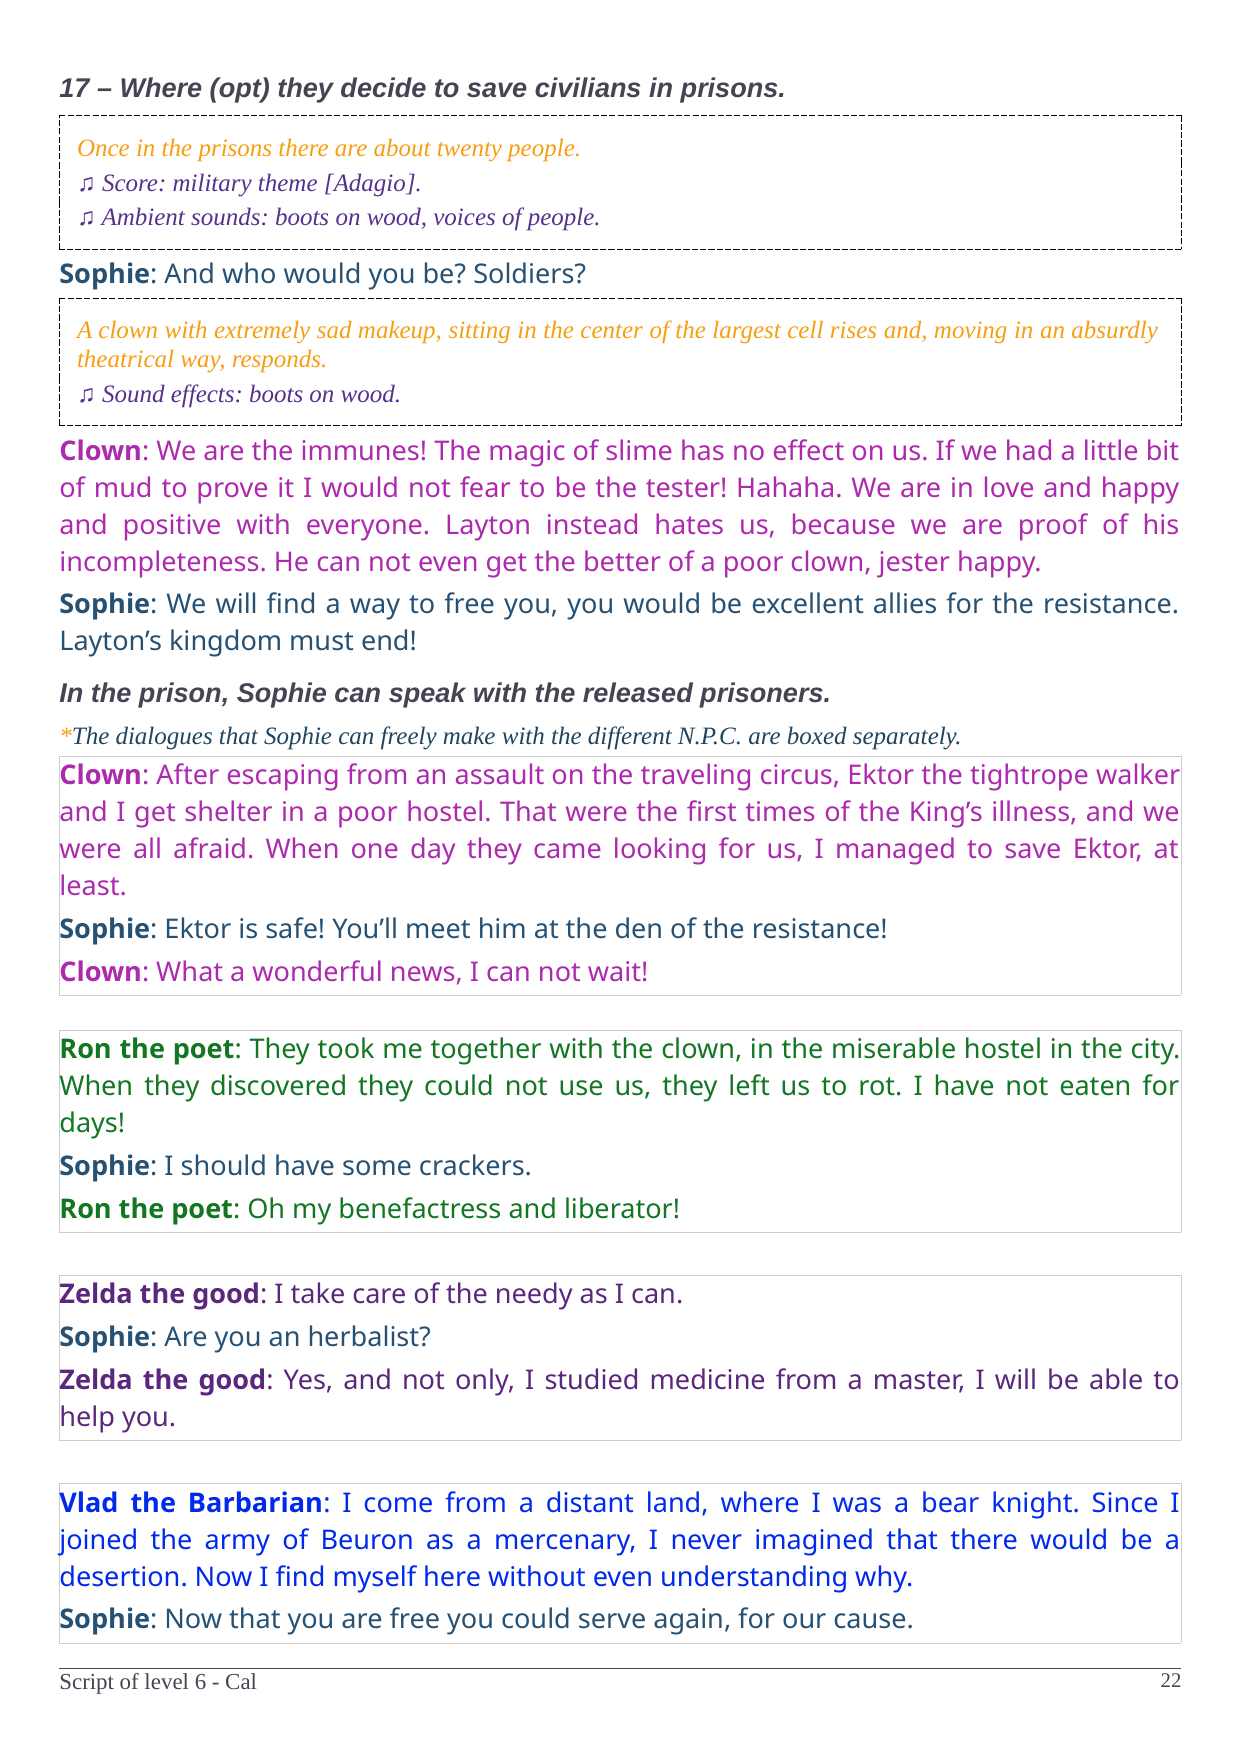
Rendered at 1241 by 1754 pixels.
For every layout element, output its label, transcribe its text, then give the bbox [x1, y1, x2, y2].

text Sophie: And who would you be? Soldiers? [59, 255, 1181, 292]
table_header Vlad the Barbarian: I come from a distant land, where I was a bear knight. Since I joined the army of Beuron as a mercenary, I never imagined that there would be a desertion. Now I find myself here without even understanding why. Sophie: Now that you are free you could serve again, for our cause. [60, 1484, 1181, 1643]
text Once in the prisons there are about twenty people. [59, 115, 1181, 150]
text ♫ Sound effects: boots on wood. [59, 361, 1181, 426]
table_header Ron the poet: They took me together with the clown, in the miserable hostel in the city. When they discovered they could not use us, they left us to rot. I have not eaten for days! Sophie: I should have some crackers. Ron the poet: Oh my benefactress and liberator! [60, 1031, 1181, 1232]
text ♫ Ambient sounds: boots on wood, voices of people. [59, 185, 1181, 249]
subtitle In the prison, Sophie can speak with the released prisoners. [59, 677, 1181, 708]
text ♫ Score: military theme [Adagio]. [59, 150, 1181, 185]
text *The dialogues that Sophie can freely make with the different N.P.C. are boxed separately. [59, 721, 1181, 750]
table_header Zelda the good: I take care of the needy as I can. Sophie: Are you an herbalist? Zelda the good: Yes, and not only, I studied medicine from a master, I will be able to help you. [60, 1276, 1181, 1440]
table_header Clown: After escaping from an assault on the traveling circus, Ektor the tightrope walker and I get shelter in a poor hostel. That were the first times of the King’s illness, and we were all afraid. When one day they came looking for us, I managed to save Ektor, at least. Sophie: Ektor is safe! You’ll meet him at the den of the resistance! Clown: What a wonderful news, I can not wait! [60, 757, 1181, 995]
subtitle 17 – Where (opt) they decide to save civilians in prisons. [59, 72, 1181, 103]
text Clown: We are the immunes! The magic of slime has no effect on us. If we had a little bit of mud to prove it I would not fear to be the tester! Hahaha. We are in love and happy and positive with everyone. Layton instead hates us, because we are proof of his incompleteness. He can not even get the better of a poor clown, jester happy. [59, 432, 1181, 579]
text A clown with extremely sad makeup, sitting in the center of the largest cell rises and, moving in an absurdly theatrical way, responds. [59, 298, 1181, 361]
text Sophie: We will find a way to free you, you would be excellent allies for the resistance. Layton’s kingdom must end! [59, 585, 1181, 659]
